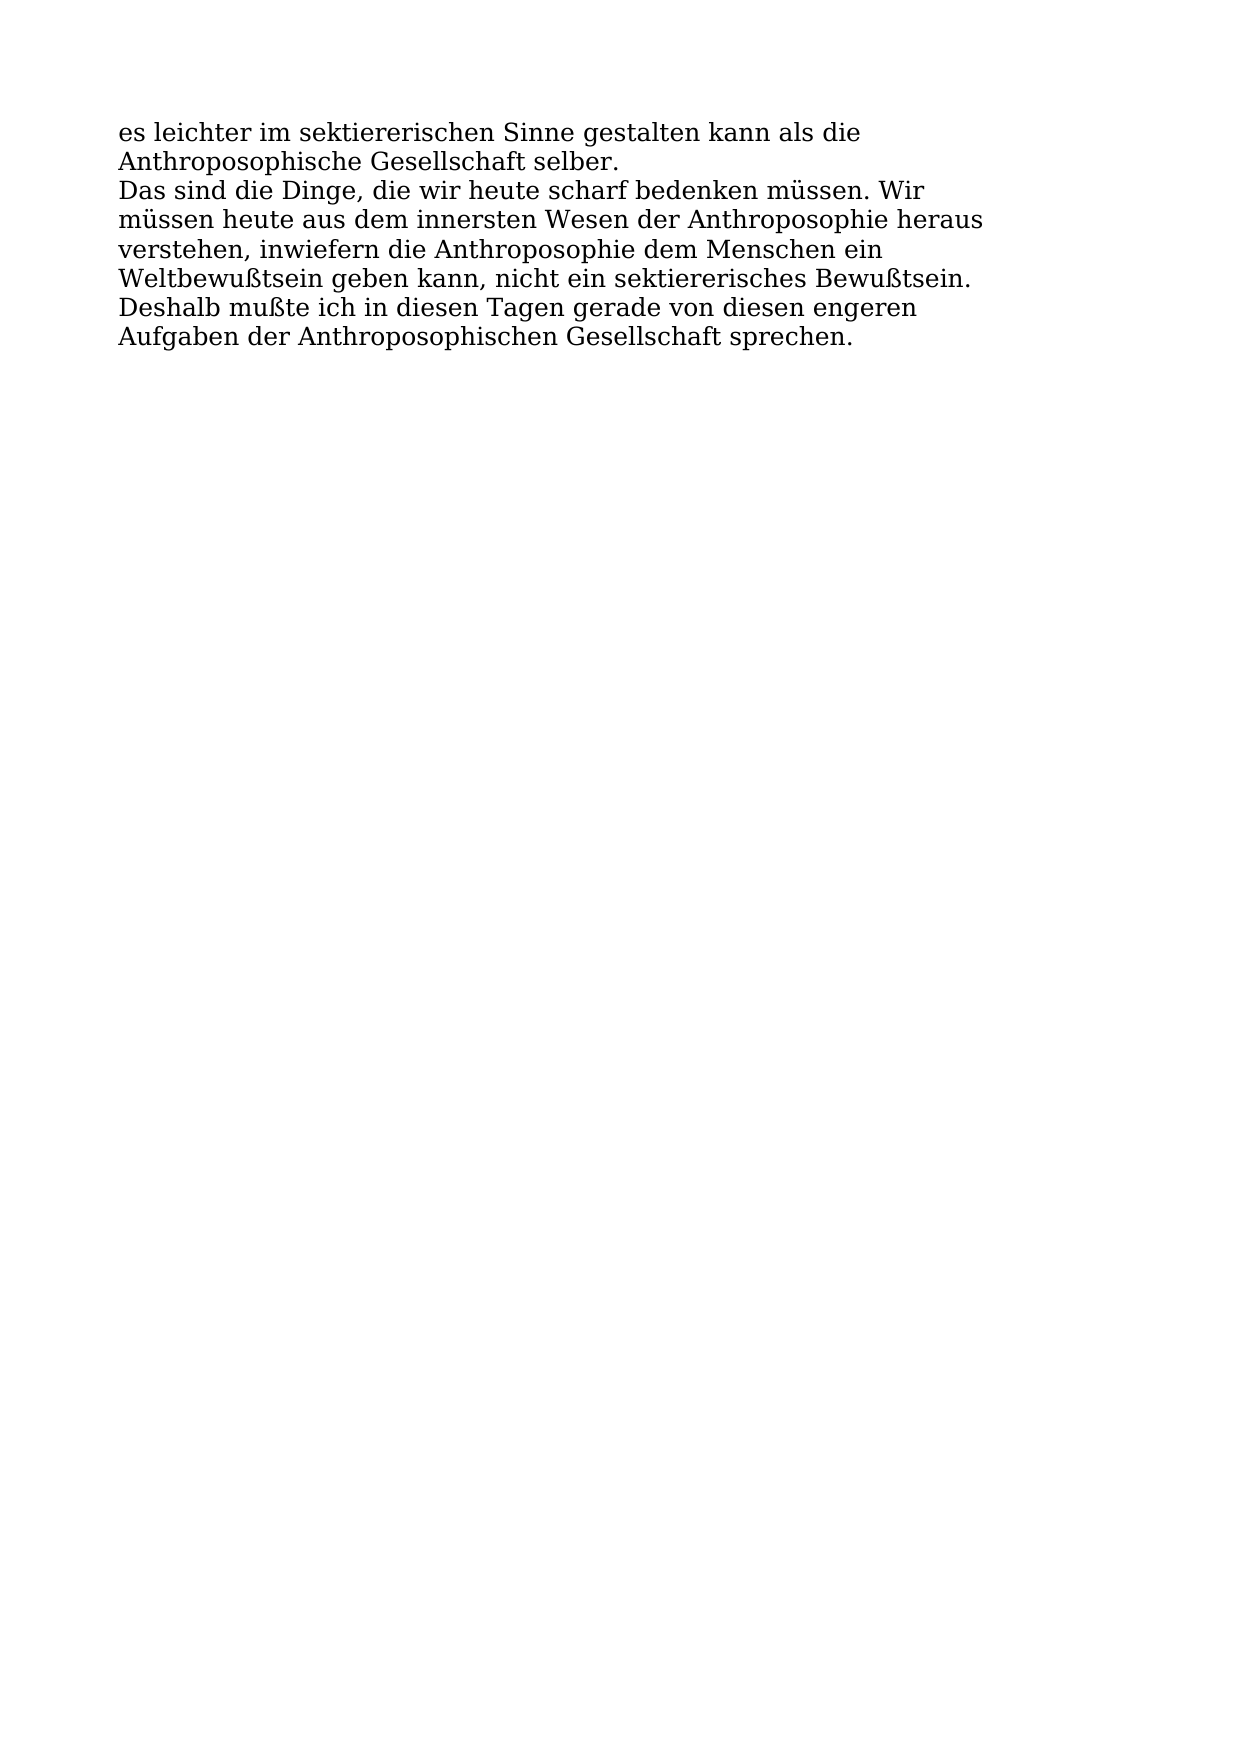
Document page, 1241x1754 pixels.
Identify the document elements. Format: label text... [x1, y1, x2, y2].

text müssen heute aus dem innersten Wesen der Anthroposophie heraus [118, 206, 1122, 235]
text verstehen, inwiefern die Anthroposophie dem Menschen ein [118, 235, 1122, 264]
text Deshalb mußte ich in diesen Tagen gerade von diesen engeren [118, 293, 1122, 322]
text Aufgaben der Anthroposophischen Gesellschaft sprechen. [118, 322, 1122, 351]
text Das sind die Dinge, die wir heute scharf bedenken müssen. Wir [118, 176, 1122, 206]
text Weltbewußtsein geben kann, nicht ein sektiererisches Bewußtsein. [118, 264, 1122, 293]
text es leichter im sektiererischen Sinne gestalten kann als die [118, 118, 1122, 147]
text Anthroposophische Gesellschaft selber. [118, 147, 1122, 176]
